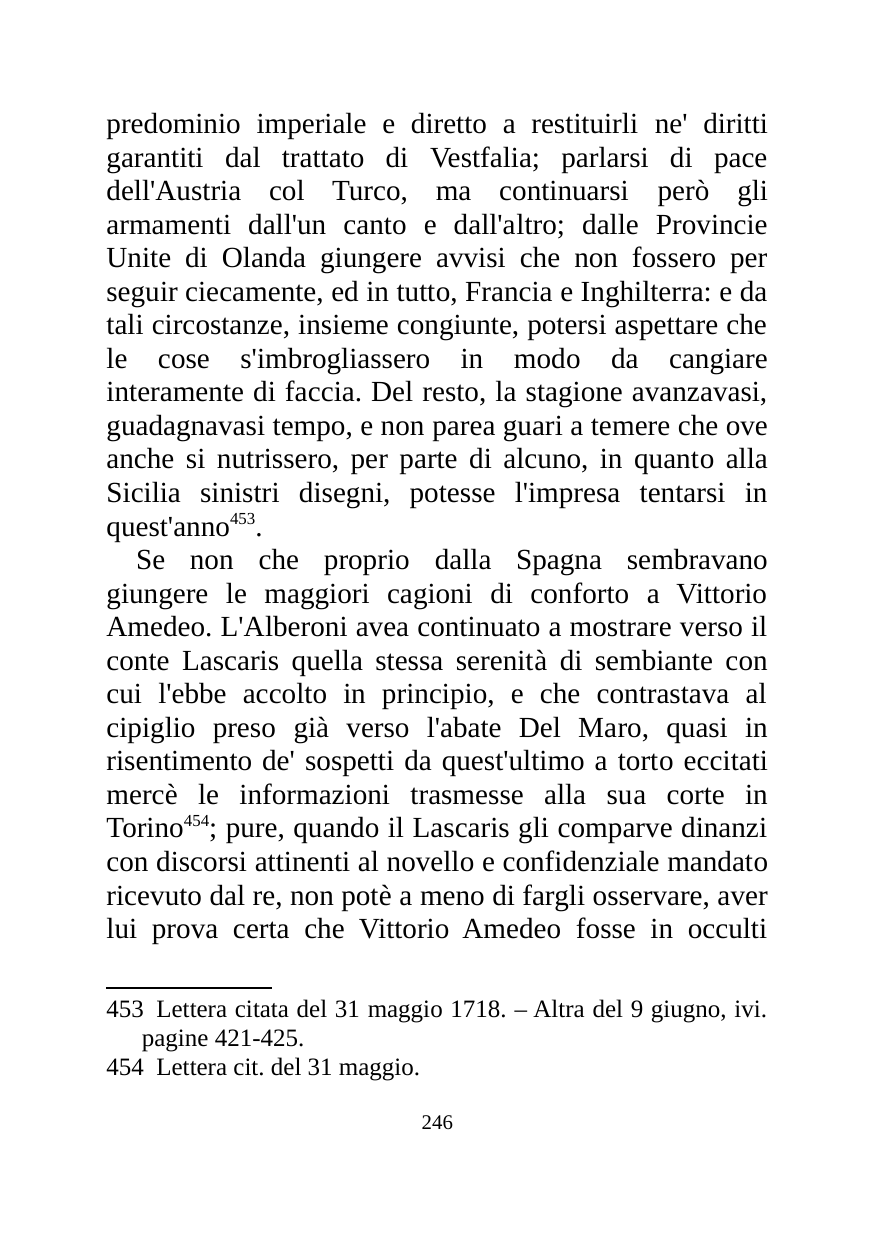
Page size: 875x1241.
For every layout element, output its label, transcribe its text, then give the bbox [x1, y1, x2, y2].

text predominio imperiale e diretto a restituirli ne' diritti garantiti dal trattato di Vestfalia; parlarsi di pace dell'Austria col Turco, ma continuarsi però gli armamenti dall'un canto e dall'altro; dalle Provincie Unite di Olanda giungere avvisi che non fossero per seguir ciecamente, ed in tutto, Francia e Inghilterra: e da tali circostanze, insieme congiunte, potersi aspettare che le cose s'imbrogliassero in modo da cangiare interamente di faccia. Del resto, la stagione avanzavasi, guadagnavasi tempo, e non parea guari a temere che ove anche si nutrissero, per parte di alcuno, in quanto alla Sicilia sinistri disegni, potesse l'impresa tentarsi in quest'anno. [106, 106, 768, 542]
text Lettera cit. del 31 maggio. [106, 1052, 768, 1080]
text Se non che proprio dalla Spagna sembravano giungere le maggiori cagioni di conforto a Vittorio Amedeo. L'Alberoni avea continuato a mostrare verso il conte Lascaris quella stessa serenità di sembiante con cui l'ebbe accolto in principio, e che contrastava al cipiglio preso già verso l'abate Del Maro, quasi in risentimento de' sospetti da quest'ultimo a torto eccitati mercè le informazioni trasmesse alla sua corte in Torino; pure, quando il Lascaris gli comparve dinanzi con discorsi attinenti al novello e confidenziale mandato ricevuto dal re, non potè a meno di fargli osservare, aver lui prova certa che Vittorio Amedeo fosse in occulti [106, 542, 768, 945]
text Lettera citata del 31 maggio 1718. – Altra del 9 giugno, ivi. pagine 421-425. [106, 994, 768, 1052]
